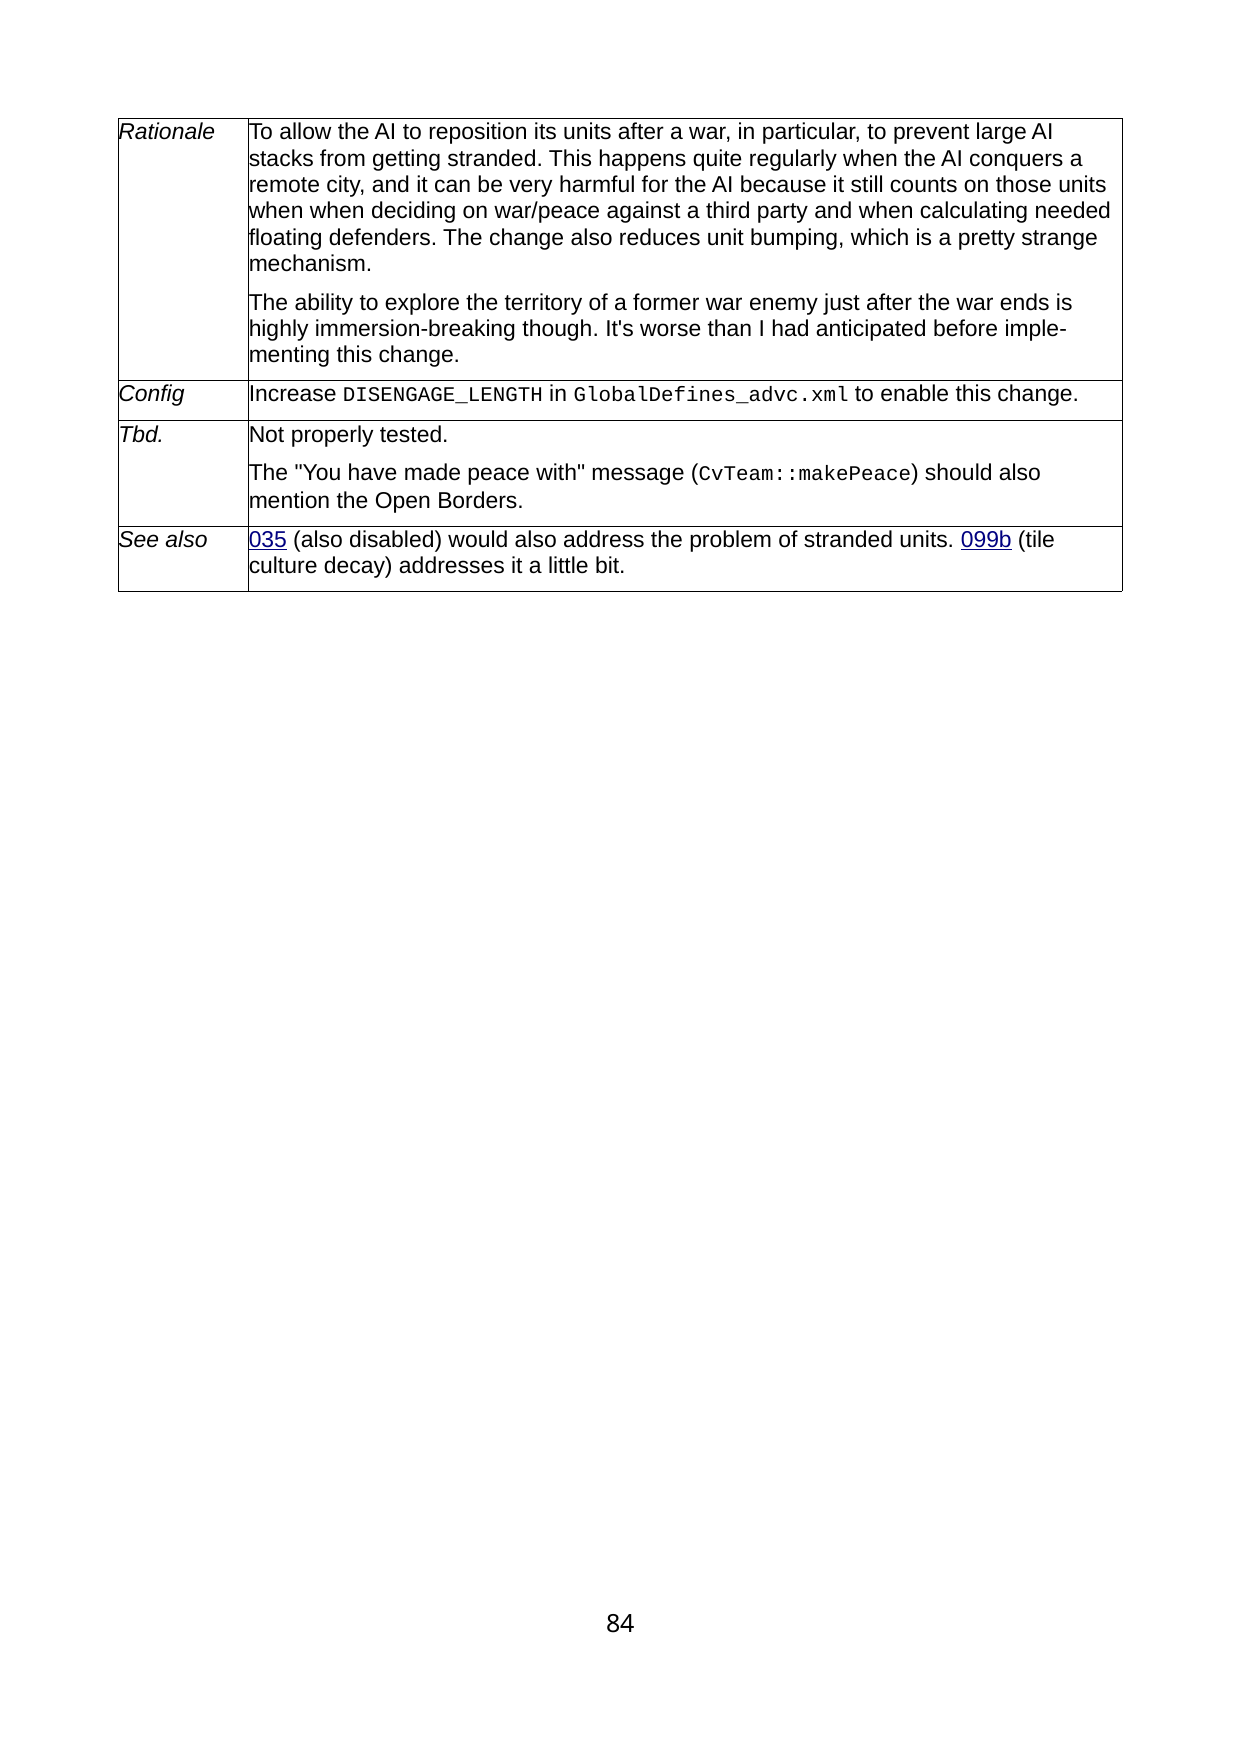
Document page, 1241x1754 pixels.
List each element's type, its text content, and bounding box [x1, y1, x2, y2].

table_cell Rationale [119, 119, 248, 380]
table_cell Not properly tested. The "You have made peace with" message (CvTeam::makePeace) should also mention the Open Borders. [249, 421, 1122, 526]
table_cell 035 (also disabled) would also address the problem of stranded units. 099b (tile culture decay) addresses it a little bit. [249, 527, 1122, 591]
table_cell Increase DISENGAGE_LENGTH in GlobalDefines_advc.xml to enable this change. [249, 381, 1122, 420]
table_cell To allow the AI to reposition its units after a war, in particular, to prevent large AI stacks from getting stranded. This happens quite regularly when the AI conquers a remote city, and it can be very harmful for the AI because it still counts on those units when when deciding on war/peace against a third party and when calculating needed floating defenders. The change also reduces unit bumping, which is a pretty strange mechanism. The ability to explore the territory of a former war enemy just after the war ends is highly immersion-breaking though. It's worse than I had anticipated before imple­menting this change. [249, 119, 1122, 380]
table_cell Tbd. [119, 421, 248, 526]
table_cell Config [119, 381, 248, 420]
table_cell See also [119, 527, 248, 591]
